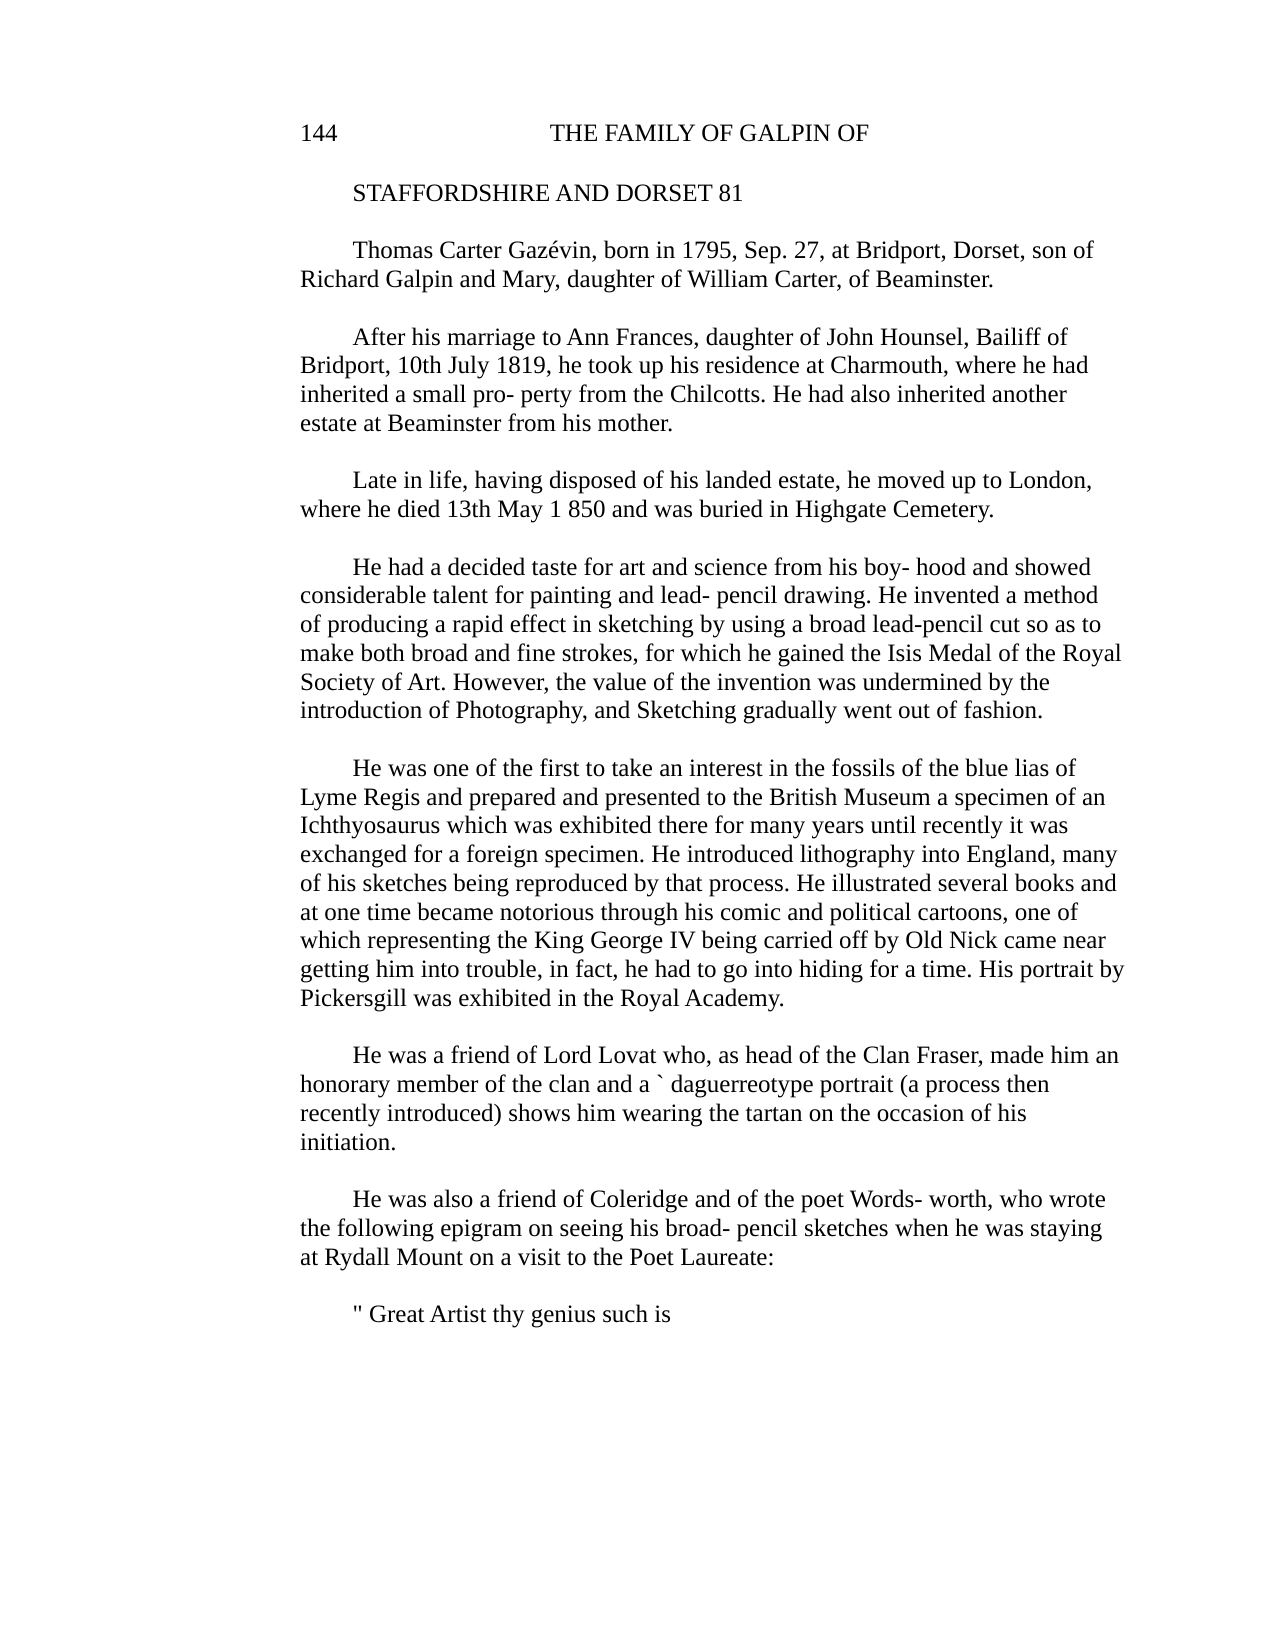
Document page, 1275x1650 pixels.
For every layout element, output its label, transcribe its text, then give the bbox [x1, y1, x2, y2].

text Late in life, having disposed of his landed estate, he moved up to London, where he died 13th May 1 850 and was buried in Highgate Cemetery. [300, 466, 1125, 523]
text Thomas Carter Gazévin, born in 1795, Sep. 27, at Bridport, Dorset, son of Richard Galpin and Mary, daughter of William Carter, of Beaminster. [300, 236, 1125, 293]
text " Great Artist thy genius such is [300, 1299, 1125, 1328]
text STAFFORDSHIRE AND DORSET 81 [300, 178, 1125, 207]
text He had a decided taste for art and science from his boy- hood and showed considerable talent for painting and lead- pencil drawing. He invented a method of producing a rapid effect in sketching by using a broad lead-pencil cut so as to make both broad and fine strokes, for which he gained the Isis Medal of the Royal Society of Art. However, the value of the invention was undermined by the introduction of Photography, and Sketching gradually went out of fashion. [300, 552, 1125, 724]
text After his marriage to Ann Frances, daughter of John Hounsel, Bailiff of Bridport, 10th July 1819, he took up his residence at Charmouth, where he had inherited a small pro- perty from the Chilcotts. He had also inherited another estate at Beaminster from his mother. [300, 322, 1125, 437]
text He was a friend of Lord Lovat who, as head of the Clan Fraser, made him an honorary member of the clan and a ` daguerreotype portrait (a process then recently introduced) shows him wearing the tartan on the occasion of his initiation. [300, 1041, 1125, 1156]
text He was one of the first to take an interest in the fossils of the blue lias of Lyme Regis and prepared and presented to the British Museum a specimen of an Ichthyosaurus which was exhibited there for many years until recently it was exchanged for a foreign specimen. He introduced lithography into England, many of his sketches being reproduced by that process. He illustrated several books and at one time became notorious through his comic and political cartoons, one of which representing the King George IV being carried off by Old Nick came near getting him into trouble, in fact, he had to go into hiding for a time. His portrait by Pickersgill was exhibited in the Royal Academy. [300, 753, 1125, 1012]
text He was also a friend of Coleridge and of the poet Words- worth, who wrote the following epigram on seeing his broad- pencil sketches when he was staying at Rydall Mount on a visit to the Poet Laureate: [300, 1184, 1125, 1271]
